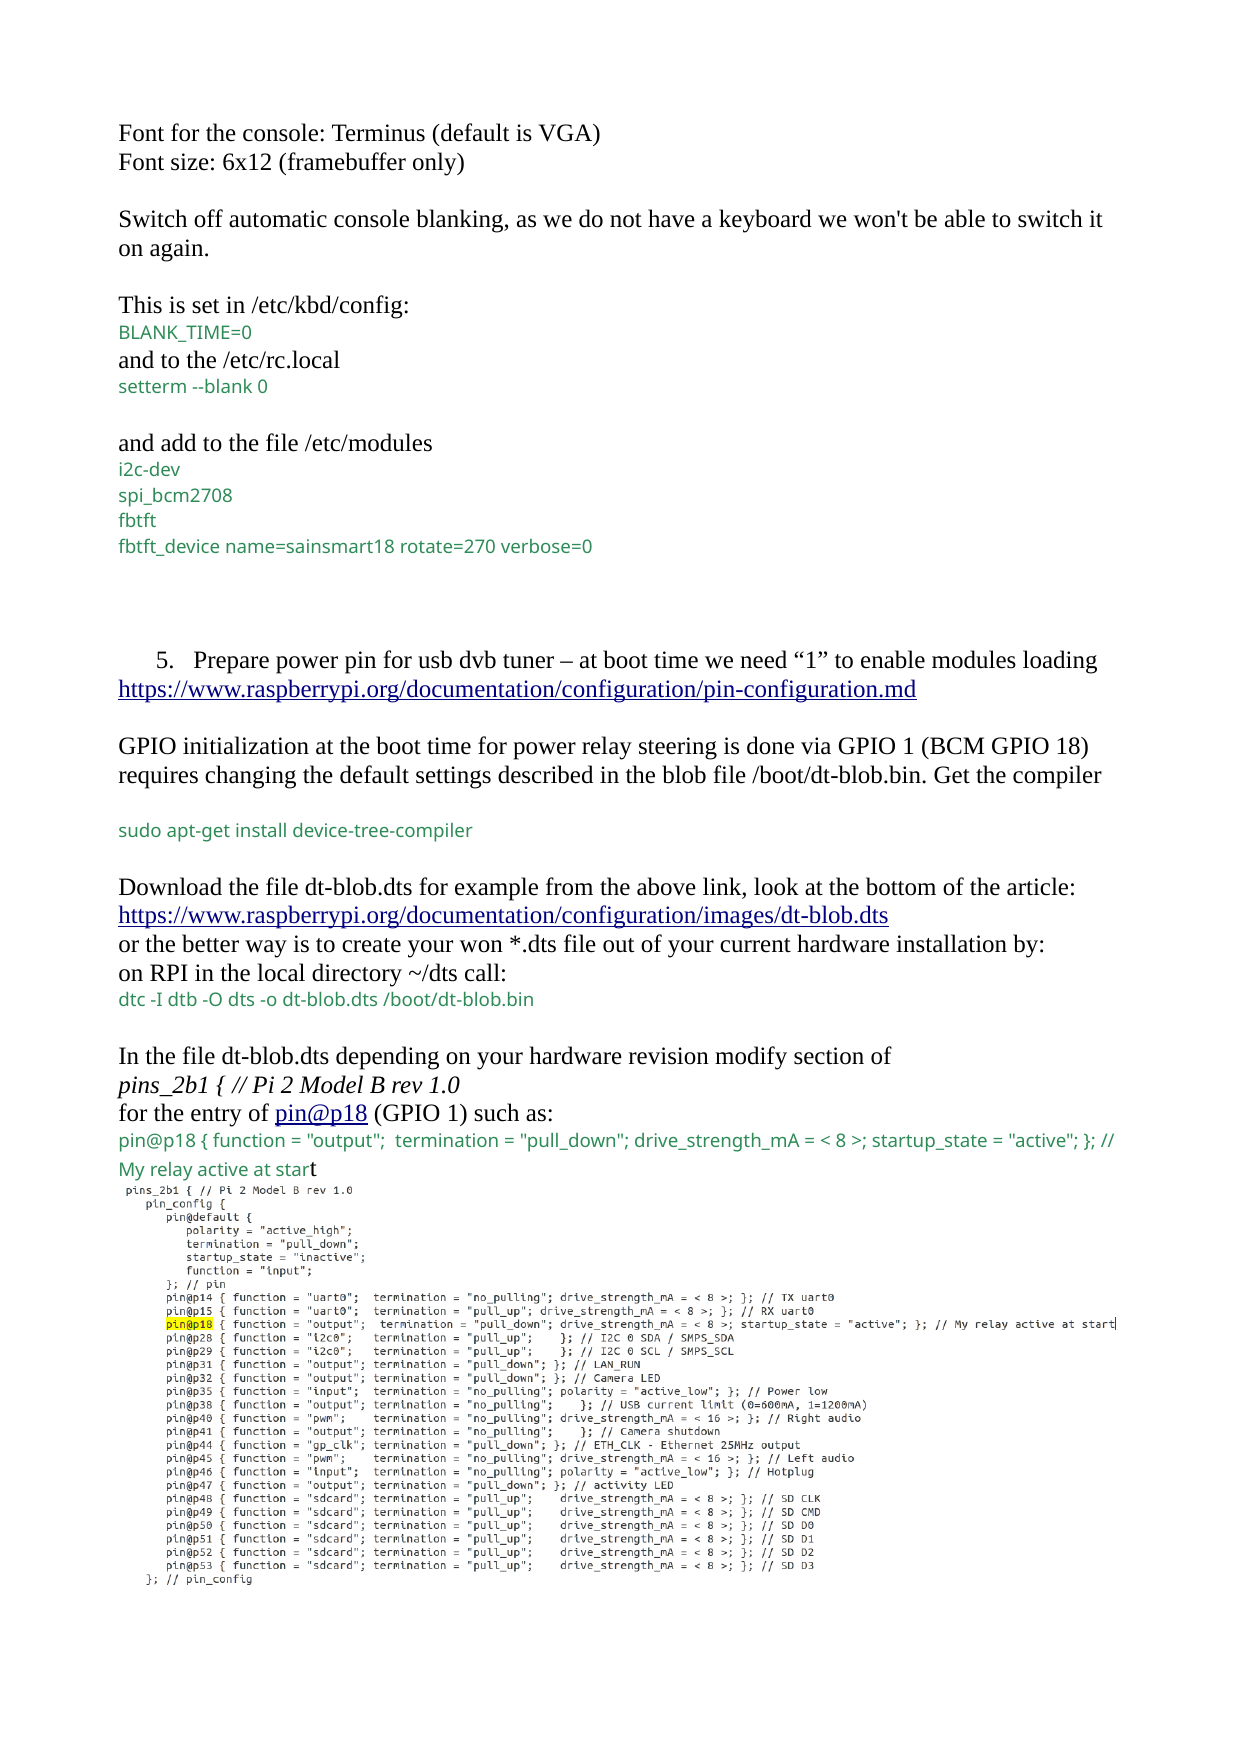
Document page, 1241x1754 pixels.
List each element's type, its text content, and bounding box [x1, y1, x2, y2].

text fbtft_device name=sainsmart18 rotate=270 verbose=0 [118, 533, 1122, 559]
text Download the file dt-blob.dts for example from the above link, look at the bottom of the article: [81, 872, 1122, 901]
text In the file dt-blob.dts depending on your hardware revision modify section of pins_2b1 { // Pi 2 Model B rev 1.0 [81, 1041, 1122, 1098]
text https://www.raspberrypi.org/documentation/configuration/images/dt-blob.dts [81, 901, 1122, 929]
text and to the /etc/rc.local [118, 345, 1122, 374]
list Prepare power pin for usb dvb tuner – at boot time we need “1” to enable modules loading [156, 645, 1122, 674]
picture [118, 1181, 1123, 1589]
text fbtft [118, 508, 1122, 533]
list https://www.raspberrypi.org/documentation/configuration/pin-configuration.md [81, 674, 1122, 702]
text spi_bcm2708 [118, 482, 1122, 508]
text setterm --blank 0 [118, 374, 1122, 399]
text and add to the file /etc/modules [118, 428, 1122, 457]
text i2c-dev [118, 457, 1122, 482]
text dtc -I dtb -O dts -o dt-blob.dts /boot/dt-blob.bin [118, 987, 1122, 1012]
text Font for the console: Terminus (default is VGA) [118, 118, 1122, 147]
text sudo apt-get install device-tree-compiler [81, 789, 1122, 843]
text This is set in /etc/kbd/config: [118, 291, 1122, 319]
text pin@p18 { function = "output"; termination = "pull_down"; drive_strength_mA = < 8 >; startup_state = "active"; }; // My relay active at start [118, 1127, 1122, 1181]
text BLANK_TIME=0 [118, 319, 1122, 345]
text for the entry of pin@p18 (GPIO 1) such as: [118, 1098, 1122, 1127]
text or the better way is to create your won *.dts file out of your current hardware installation by: [81, 929, 1122, 958]
text Font size: 6x12 (framebuffer only) [118, 147, 1122, 176]
text GPIO initialization at the boot time for power relay steering is done via GPIO 1 (BCM GPIO 18) requires changing the default settings described in the blob file /boot/dt-blob.bin. Get the compiler [81, 731, 1122, 789]
text on RPI in the local directory ~/dts call: [118, 958, 1122, 987]
text Switch off automatic console blanking, as we do not have a keyboard we won't be able to switch it on again. [118, 204, 1122, 262]
